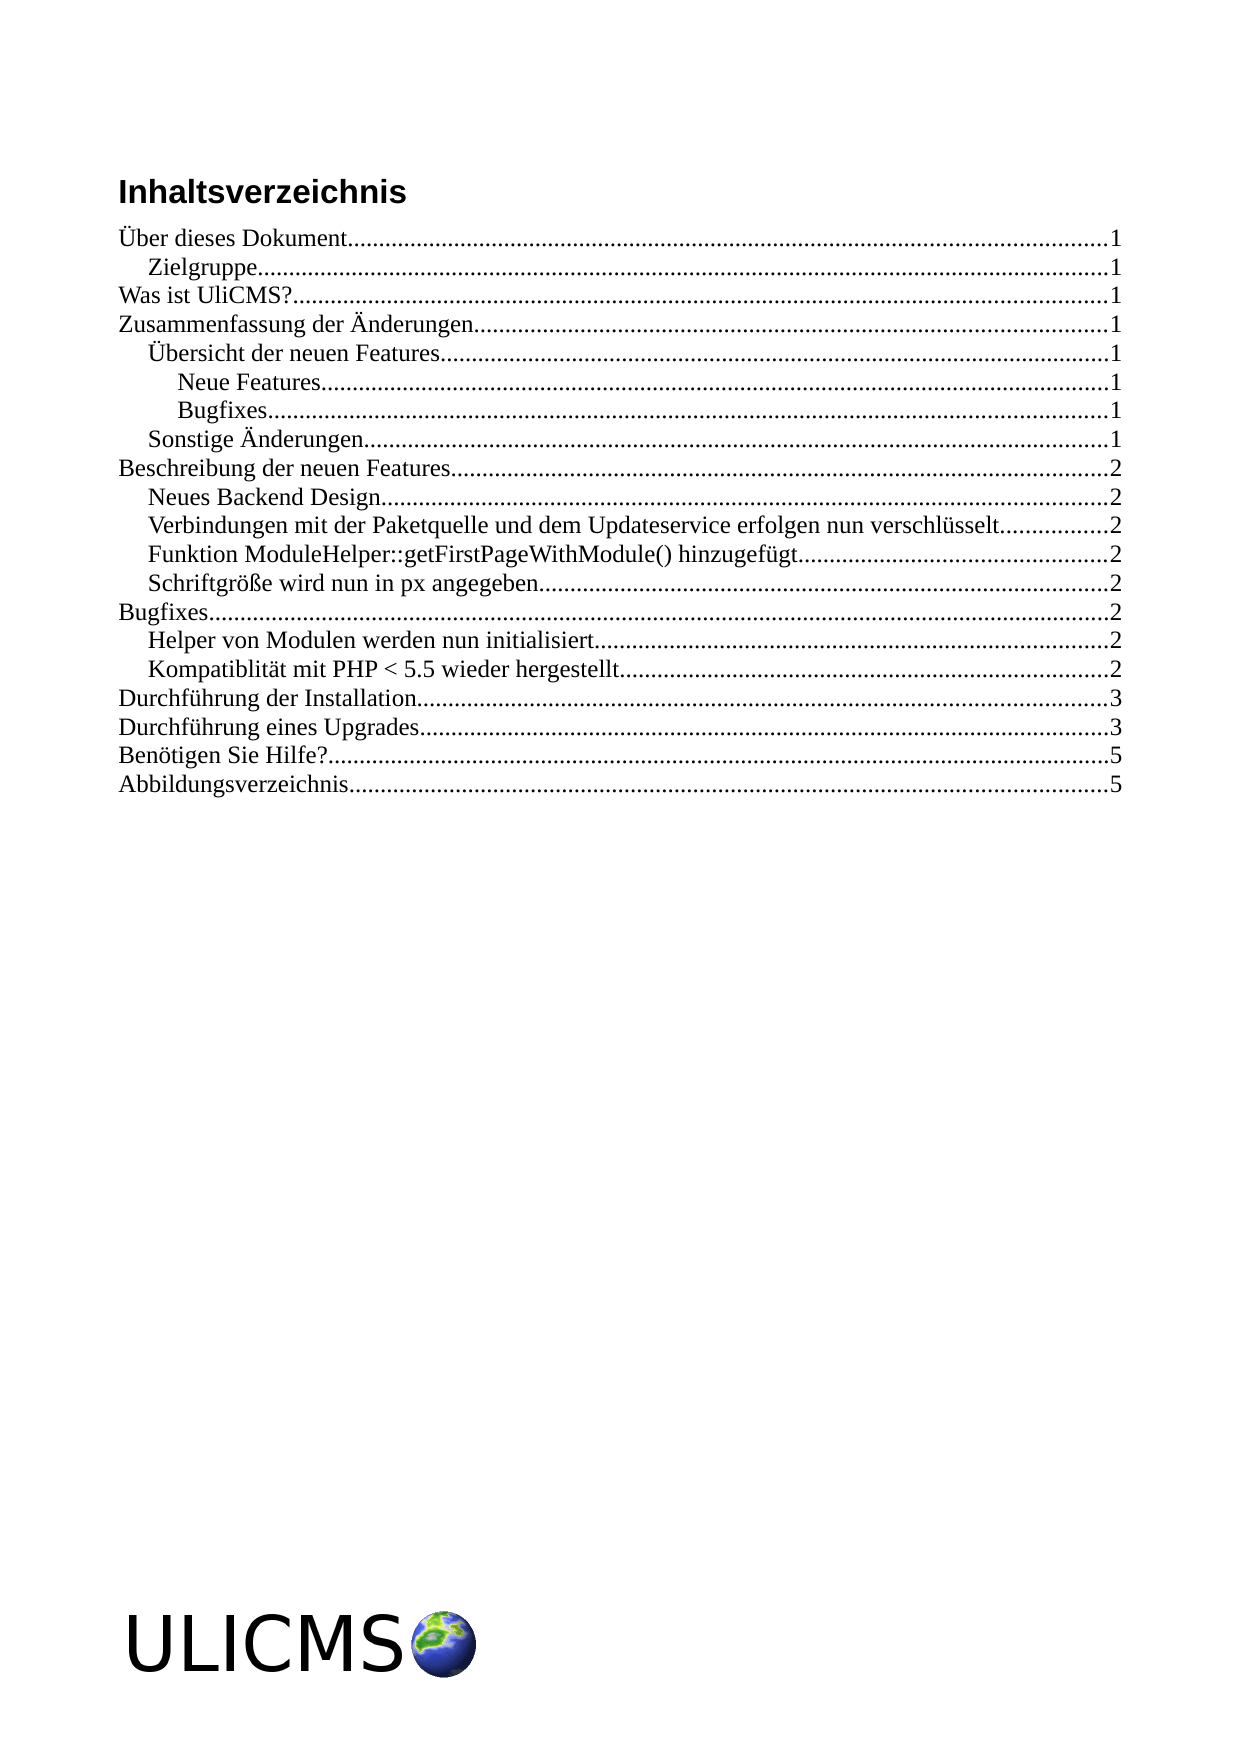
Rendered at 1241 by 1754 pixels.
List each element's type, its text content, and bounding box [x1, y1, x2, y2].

subtitle Inhaltsverzeichnis [118, 172, 1122, 210]
text Neue Features 1 [177, 367, 1122, 395]
text Übersicht der neuen Features 1 [148, 338, 1122, 367]
text Neues Backend Design 2 [148, 482, 1122, 510]
text Durchführung der Installation 3 [118, 683, 1122, 712]
text Beschreibung der neuen Features 2 [118, 453, 1122, 482]
text Zusammenfassung der Änderungen 1 [118, 309, 1122, 338]
text Was ist UliCMS? 1 [118, 280, 1122, 309]
text Zielgruppe 1 [148, 252, 1122, 280]
text Bugfixes 2 [118, 597, 1122, 625]
text Abbildungsverzeichnis 5 [118, 769, 1122, 798]
text Durchführung eines Upgrades 3 [118, 712, 1122, 740]
picture [118, 1607, 479, 1681]
text Schriftgröße wird nun in px angegeben 2 [148, 568, 1122, 597]
text Benötigen Sie Hilfe? 5 [118, 740, 1122, 769]
text Über dieses Dokument 1 [118, 223, 1122, 252]
text Sonstige Änderungen 1 [148, 424, 1122, 453]
text Bugfixes 1 [177, 395, 1122, 424]
text Verbindungen mit der Paketquelle und dem Updateservice erfolgen nun verschlüsselt 2 [148, 510, 1122, 539]
text Funktion ModuleHelper::getFirstPageWithModule() hinzugefügt 2 [148, 539, 1122, 568]
text Kompatiblität mit PHP < 5.5 wieder hergestellt 2 [148, 654, 1122, 683]
text Helper von Modulen werden nun initialisiert 2 [148, 625, 1122, 654]
